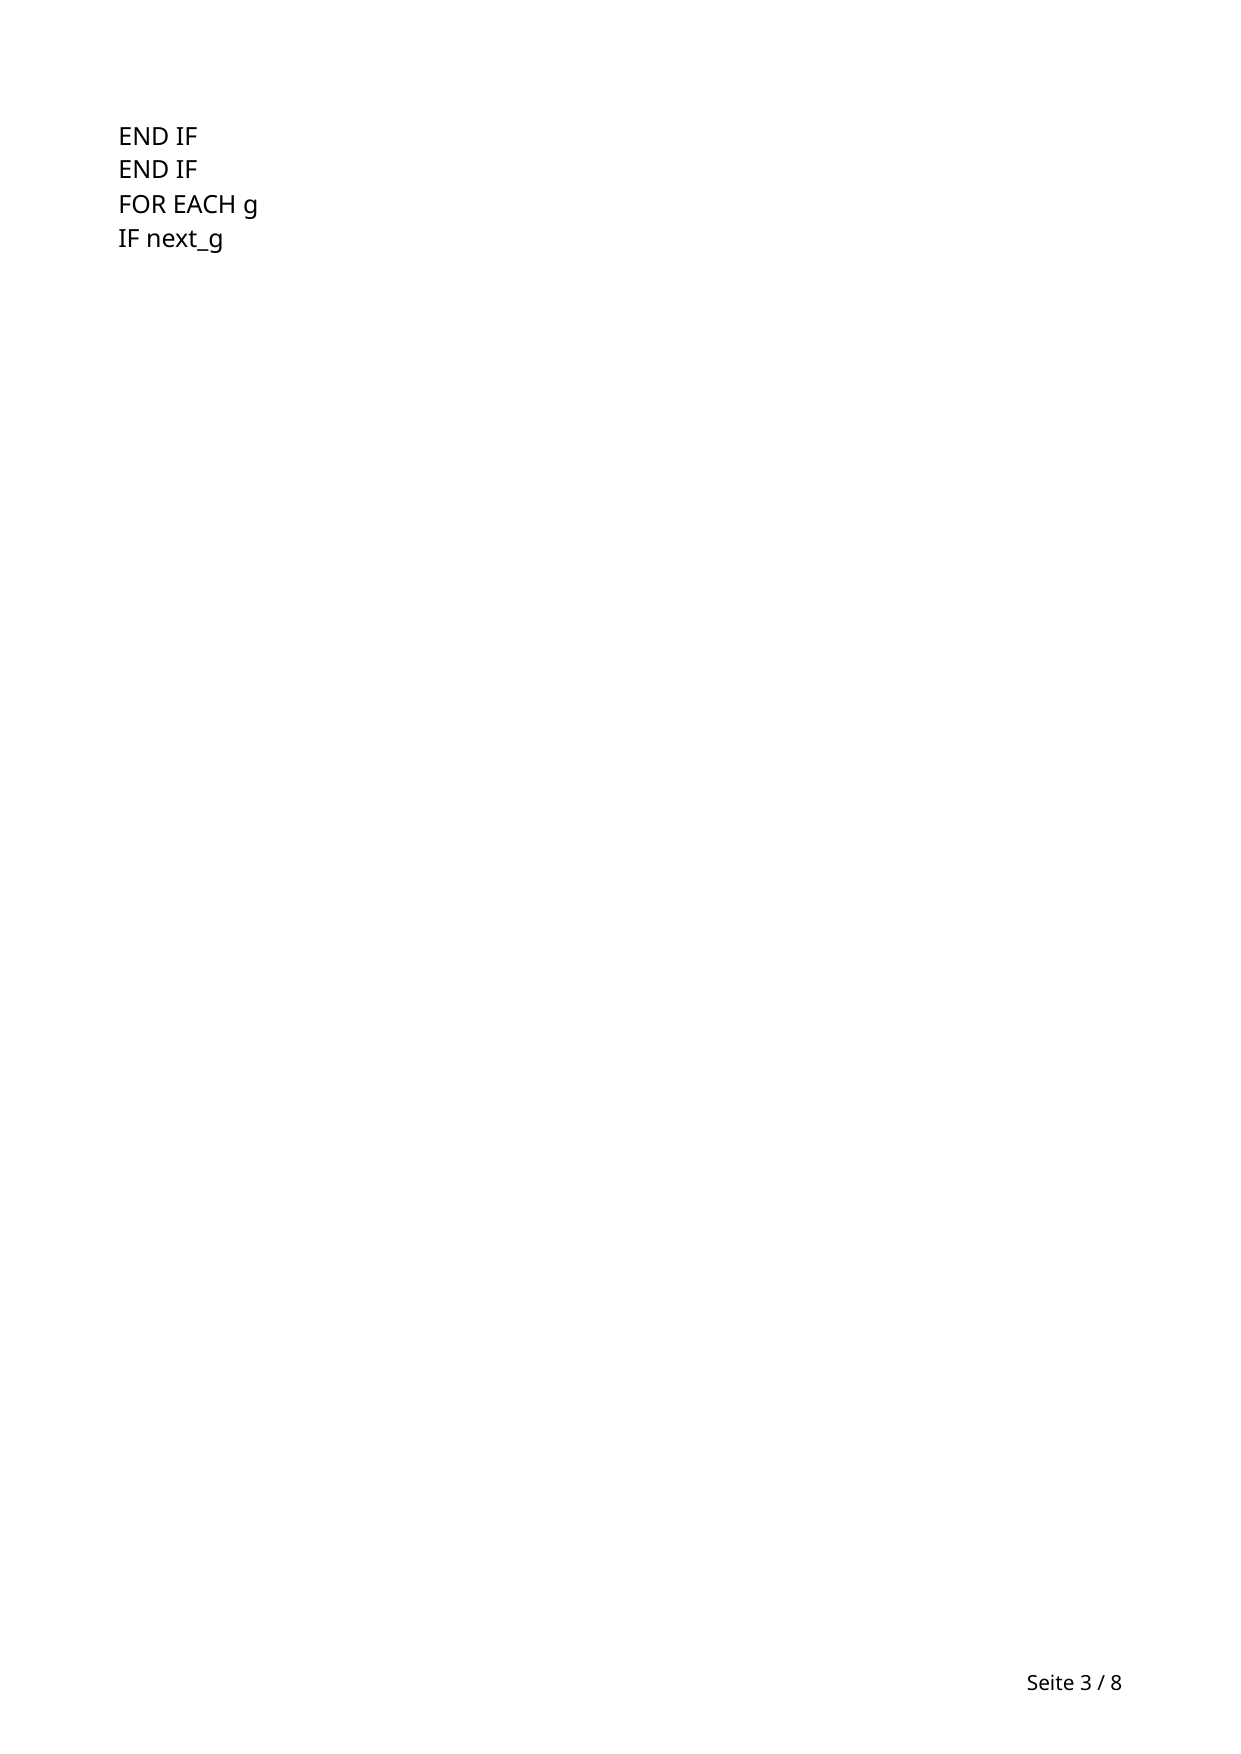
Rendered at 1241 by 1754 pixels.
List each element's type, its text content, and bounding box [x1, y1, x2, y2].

text END IF [118, 152, 1122, 186]
text IF next_g [118, 220, 1122, 254]
text END IF [118, 118, 1122, 152]
text FOR EACH g [118, 186, 1122, 220]
